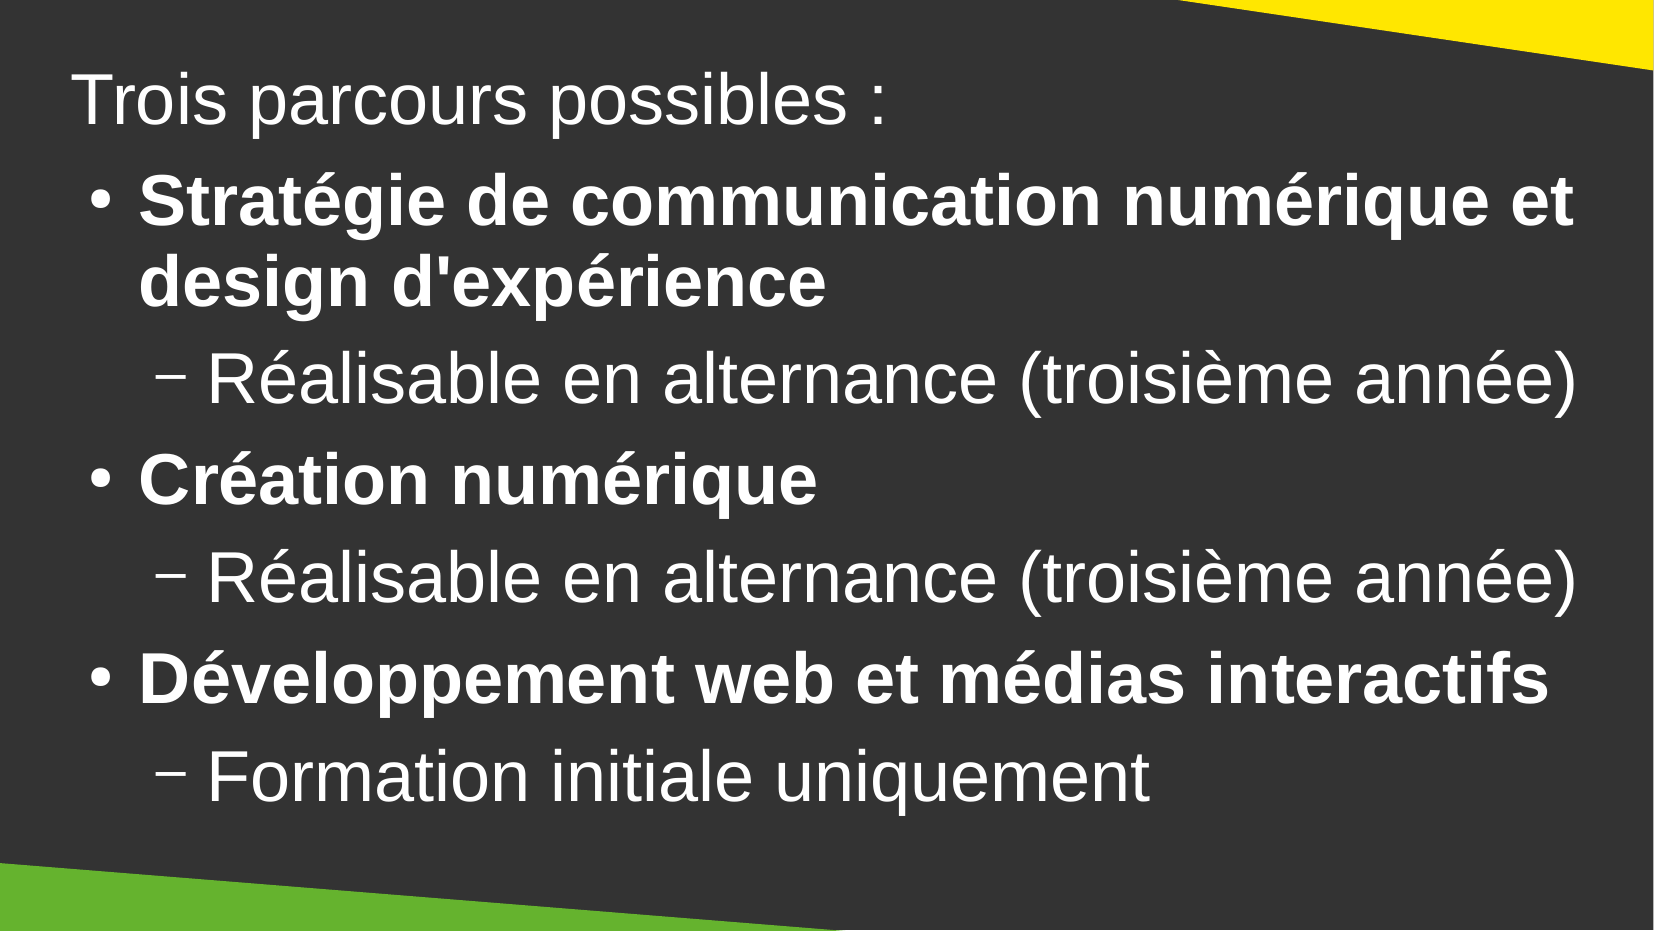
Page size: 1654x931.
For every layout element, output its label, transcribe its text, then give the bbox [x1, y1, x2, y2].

text_box [0, 863, 846, 931]
list Trois parcours possibles : Stratégie de communication numérique et design d'expérience Réalisable en alternance (troisième année) Création numérique Réalisable en alternance (troisième année) Développement web et médias interactifs Formation initiale uniquement [70, 59, 1595, 827]
text_box [1178, 0, 1654, 71]
